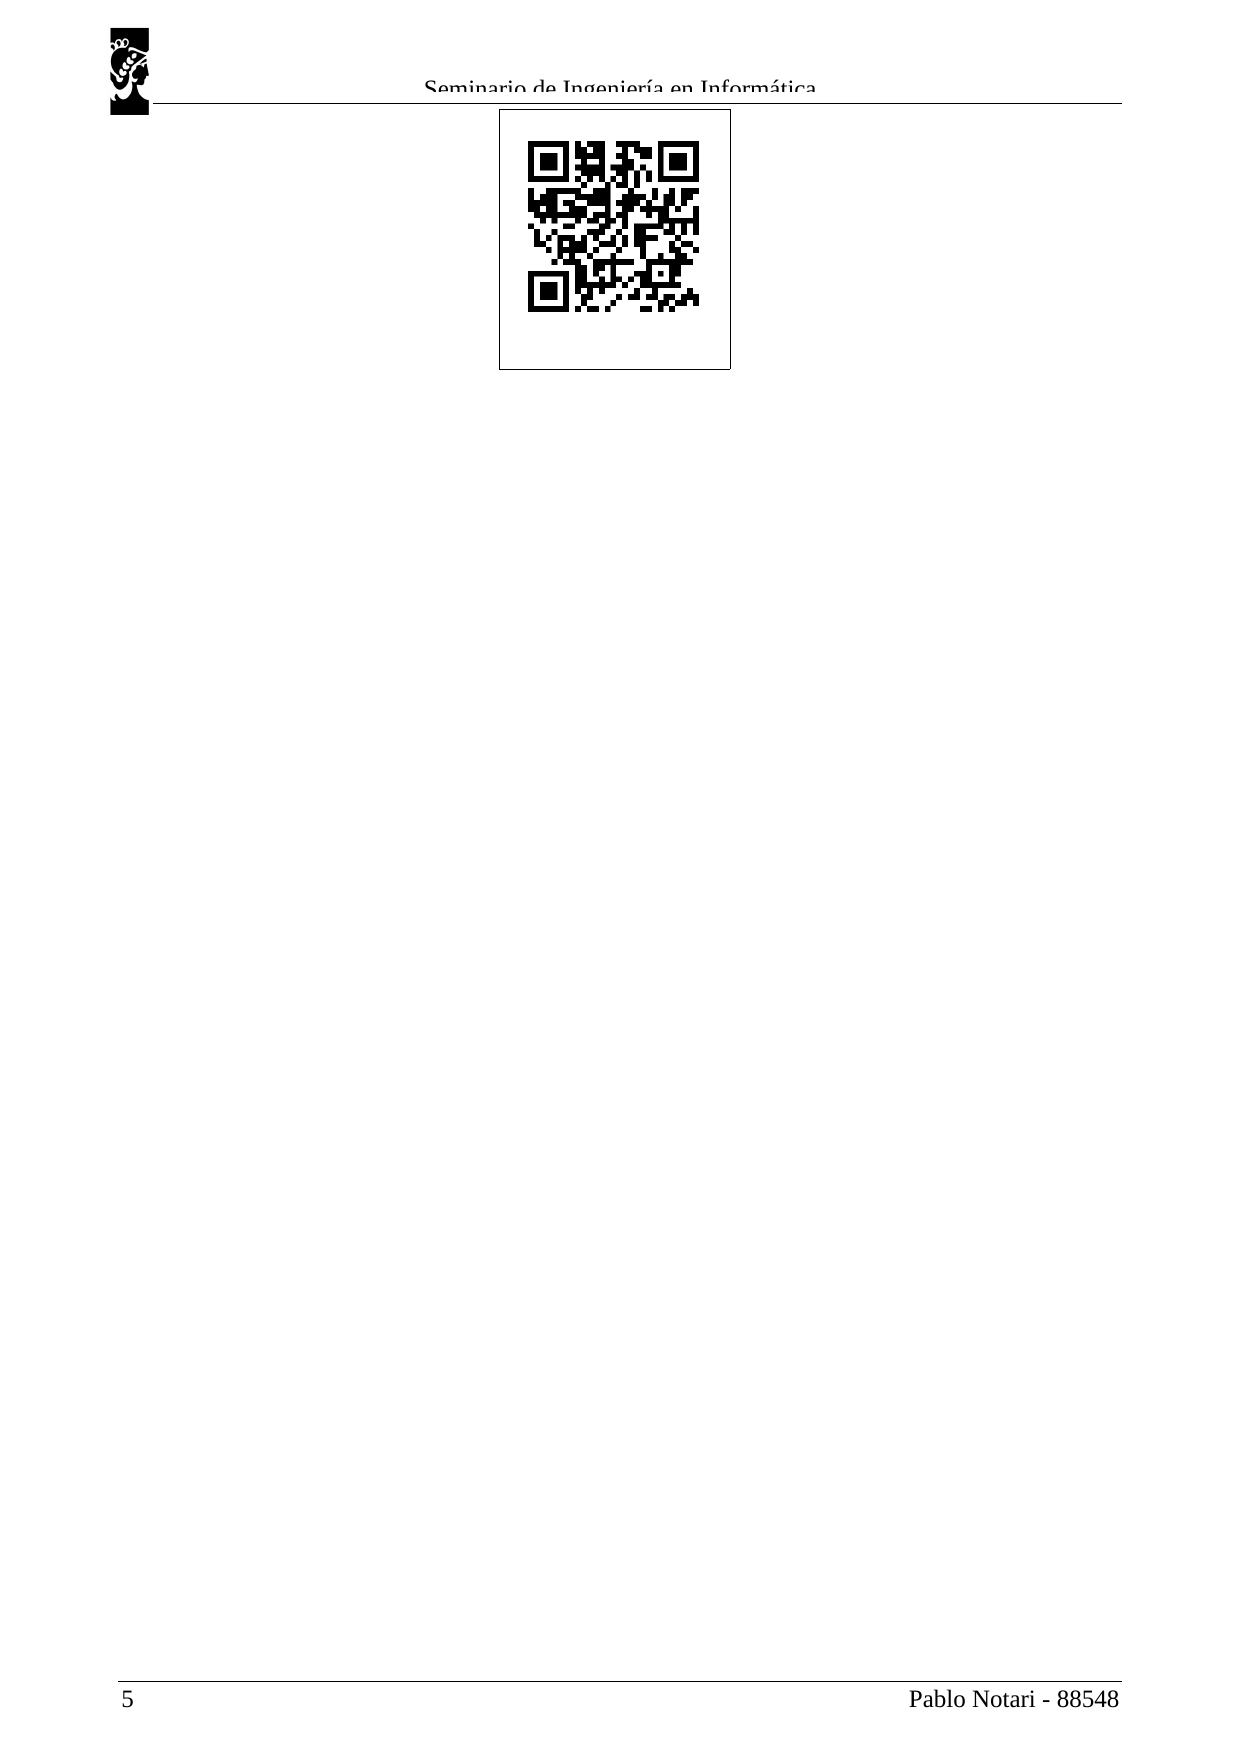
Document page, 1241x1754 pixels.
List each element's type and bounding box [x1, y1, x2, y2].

table_cell [500, 335, 730, 369]
table_cell [500, 110, 730, 334]
picture [106, 24, 153, 119]
picture [504, 118, 722, 335]
